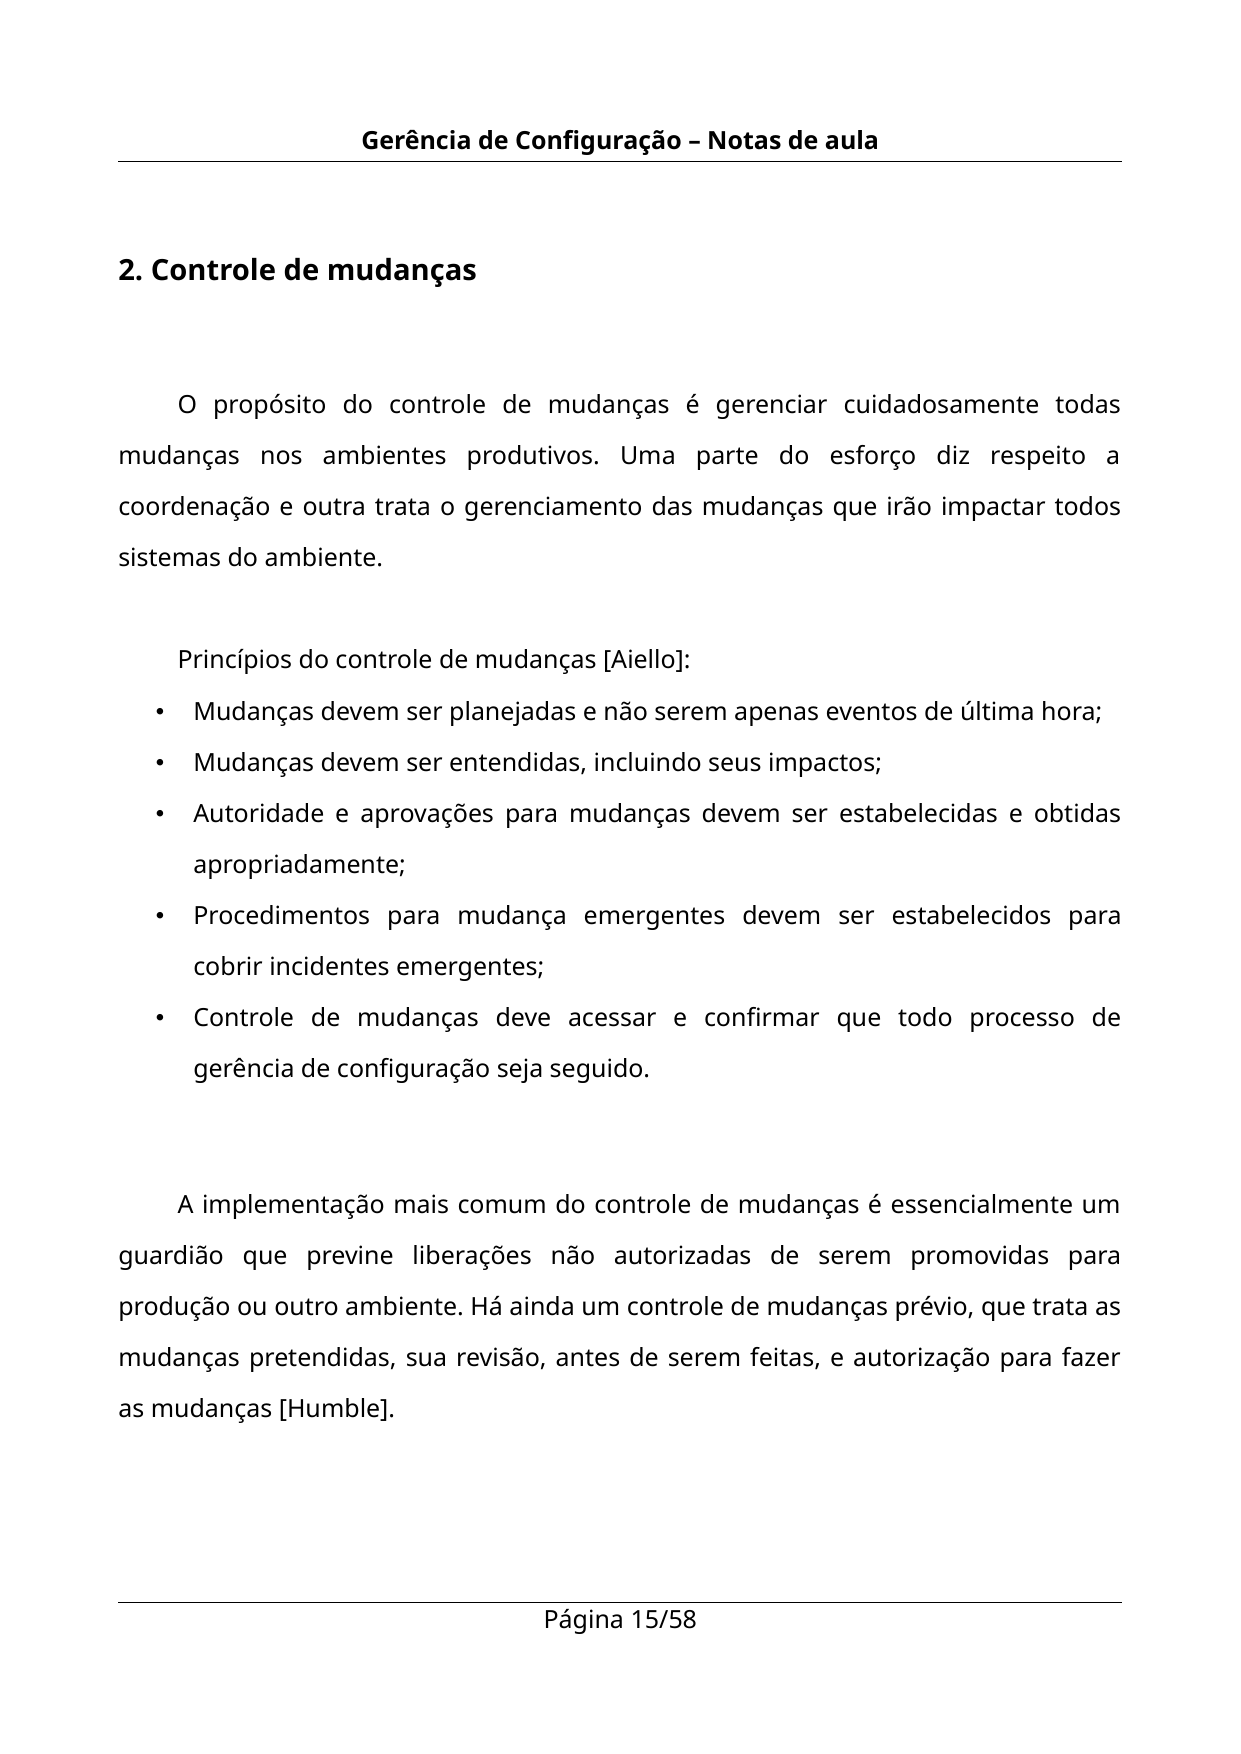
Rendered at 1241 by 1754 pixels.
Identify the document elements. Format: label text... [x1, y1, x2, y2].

list Controle de mudanças deve acessar e confirmar que todo processo de gerência de configuração seja seguido. [156, 999, 1122, 1084]
list Autoridade e aprovações para mudanças devem ser estabelecidas e obtidas apropriadamente; [156, 795, 1122, 880]
subtitle 2. Controle de mudanças [118, 249, 1122, 289]
text O propósito do controle de mudanças é gerenciar cuidadosamente todas mudanças nos ambientes produtivos. Uma parte do esforço diz respeito a coordenação e outra trata o gerenciamento das mudanças que irão impactar todos sistemas do ambiente. [118, 387, 1122, 574]
text A implementação mais comum do controle de mudanças é essencialmente um guardião que previne liberações não autorizadas de serem promovidas para produção ou outro ambiente. Há ainda um controle de mudanças prévio, que trata as mudanças pretendidas, sua revisão, antes de serem feitas, e autorização para fazer as mudanças [Humble]. [118, 1187, 1122, 1425]
list Procedimentos para mudança emergentes devem ser estabelecidos para cobrir incidentes emergentes; [156, 897, 1122, 982]
list Mudanças devem ser entendidas, incluindo seus impactos; [156, 744, 1122, 778]
list Mudanças devem ser planejadas e não serem apenas eventos de última hora; [156, 693, 1122, 727]
text Princípios do controle de mudanças [Aiello]: [118, 642, 1122, 676]
